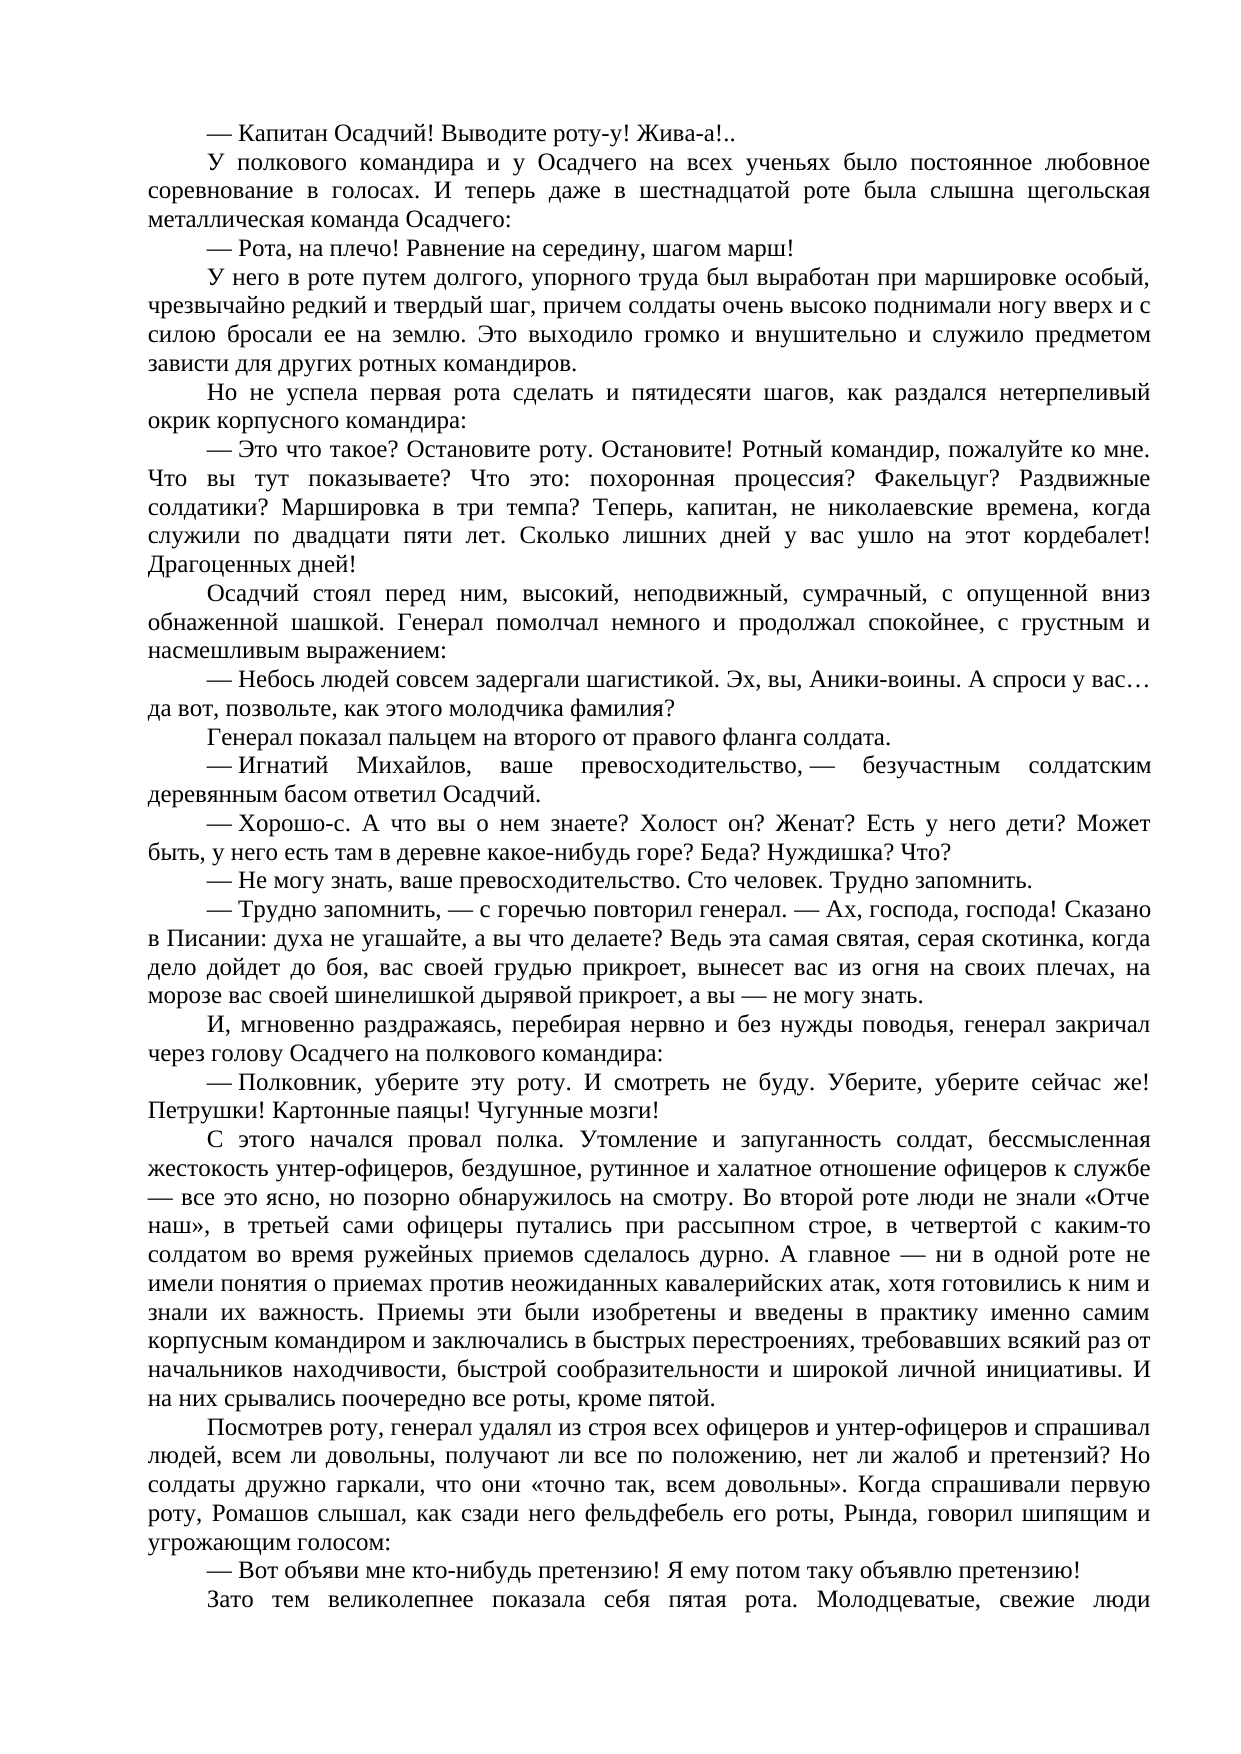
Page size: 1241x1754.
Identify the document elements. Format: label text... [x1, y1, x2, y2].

text — Капитан Осадчий! Выводите роту-у! Жива-а!.. [148, 118, 1152, 147]
text — Хорошо-с. А что вы о нем знаете? Холост он? Женат? Есть у него дети? Может быть, у него есть там в деревне какое-нибудь горе? Беда? Нуждишка? Что? [148, 808, 1152, 866]
text И, мгновенно раздражаясь, перебирая нервно и без нужды поводья, генерал закричал через голову Осадчего на полкового командира: [148, 1009, 1152, 1067]
text Посмотрев роту, генерал удалял из строя всех офицеров и унтер-офицеров и спрашивал людей, всем ли довольны, получают ли все по положению, нет ли жалоб и претензий? Но солдаты дружно гаркали, что они «точно так, всем довольны». Когда спрашивали первую роту, Ромашов слышал, как сзади него фельдфебель его роты, Рында, говорил шипящим и угрожающим голосом: [148, 1412, 1152, 1556]
text Осадчий стоял перед ним, высокий, неподвижный, сумрачный, с опущенной вниз обнаженной шашкой. Генерал помолчал немного и продолжал спокойнее, с грустным и насмешливым выражением: [148, 578, 1152, 664]
text — Рота, на плечо! Равнение на середину, шагом марш! [148, 233, 1152, 262]
text — Не могу знать, ваше превосходительство. Сто человек. Трудно запомнить. [148, 866, 1152, 894]
text У полкового командира и у Осадчего на всех ученьях было постоянное любовное соревнование в голосах. И теперь даже в шестнадцатой роте была слышна щегольская металлическая команда Осадчего: [148, 147, 1152, 233]
text У него в роте путем долгого, упорного труда был выработан при маршировке особый, чрезвычайно редкий и твердый шаг, причем солдаты очень высоко поднимали ногу вверх и с силою бросали ее на землю. Это выходило громко и внушительно и служило предметом зависти для других ротных командиров. [148, 262, 1152, 377]
text — Это что такое? Остановите роту. Остановите! Ротный командир, пожалуйте ко мне. Что вы тут показываете? Что это: похоронная процессия? Факельцуг? Раздвижные солдатики? Маршировка в три темпа? Теперь, капитан, не николаевские времена, когда служили по двадцати пяти лет. Сколько лишних дней у вас ушло на этот кордебалет! Драгоценных дней! [148, 434, 1152, 578]
text — Вот объяви мне кто-нибудь претензию! Я ему потом таку объявлю претензию! [148, 1556, 1152, 1584]
text — Трудно запомнить, — с горечью повторил генерал. — Ах, господа, господа! Сказано в Писании: духа не угашайте, а вы что делаете? Ведь эта самая святая, серая скотинка, когда дело дойдет до боя, вас своей грудью прикроет, вынесет вас из огня на своих плечах, на морозе вас своей шинелишкой дырявой прикроет, а вы — не могу знать. [148, 894, 1152, 1009]
text Зато тем великолепнее показала себя пятая рота. Молодцеватые, свежие люди [148, 1584, 1152, 1613]
text — Небось людей совсем задергали шагистикой. Эх, вы, Аники-воины. А спроси у вас… да вот, позвольте, как этого молодчика фамилия? [148, 664, 1152, 722]
text — Игнатий Михайлов, ваше превосходительство, — безучастным солдатским деревянным басом ответил Осадчий. [148, 751, 1152, 808]
text Но не успела первая рота сделать и пятидесяти шагов, как раздался нетерпеливый окрик корпусного командира: [148, 377, 1152, 434]
text Генерал показал пальцем на второго от правого фланга солдата. [148, 722, 1152, 751]
text — Полковник, уберите эту роту. И смотреть не буду. Уберите, уберите сейчас же! Петрушки! Картонные паяцы! Чугунные мозги! [148, 1067, 1152, 1124]
text С этого начался провал полка. Утомление и запуганность солдат, бессмысленная жестокость унтер-офицеров, бездушное, рутинное и халатное отношение офицеров к службе — все это ясно, но позорно обнаружилось на смотру. Во второй роте люди не знали «Отче наш», в третьей сами офицеры путались при рассыпном строе, в четвертой с каким-то солдатом во время ружейных приемов сделалось дурно. А главное — ни в одной роте не имели понятия о приемах против неожиданных кавалерийских атак, хотя готовились к ним и знали их важность. Приемы эти были изобретены и введены в практику именно самим корпусным командиром и заключались в быстрых перестроениях, требовавших всякий раз от начальников находчивости, быстрой сообразительности и широкой личной инициативы. И на них срывались поочередно все роты, кроме пятой. [148, 1124, 1152, 1412]
